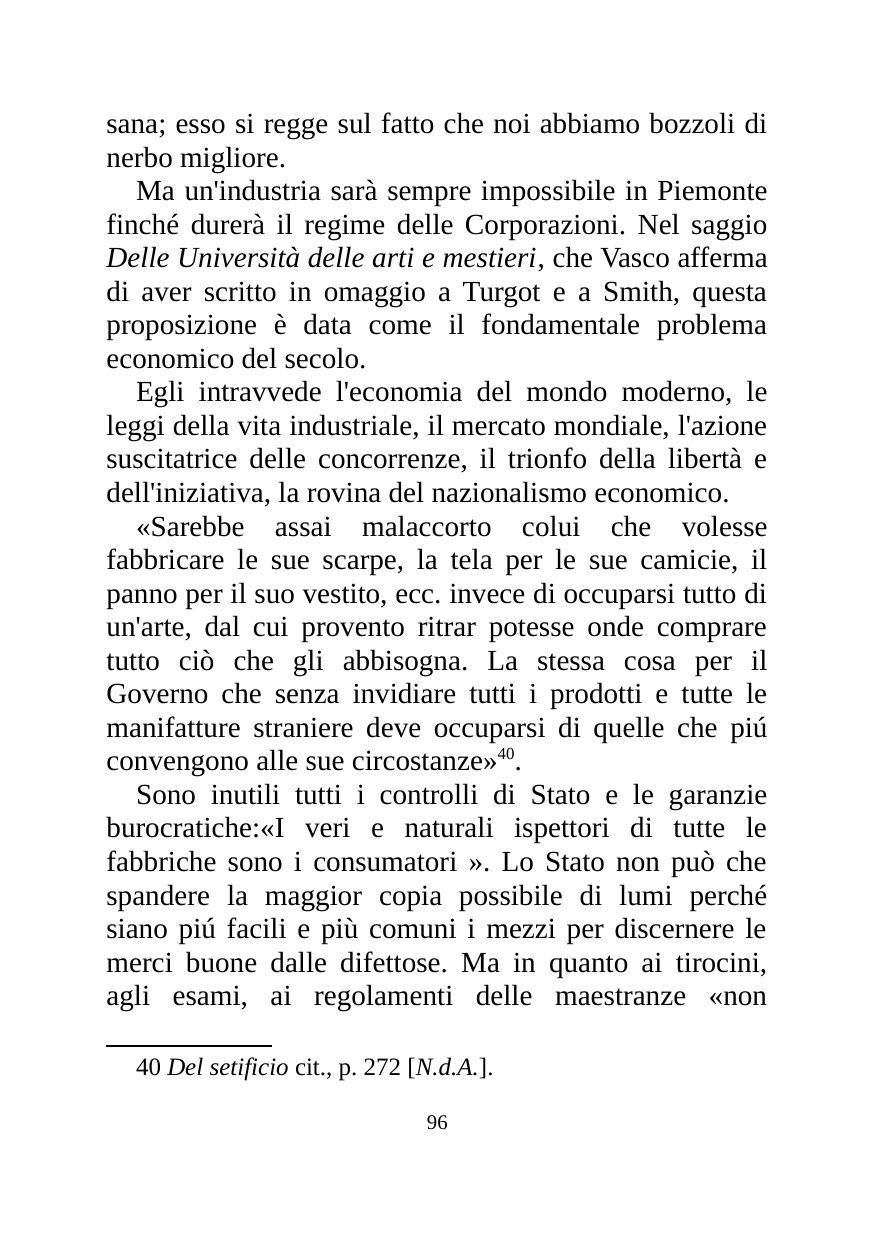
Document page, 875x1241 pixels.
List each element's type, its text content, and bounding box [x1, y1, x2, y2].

text Egli intravvede l'economia del mondo moderno, le leggi della vita industriale, il mercato mondiale, l'azione suscitatrice delle concorrenze, il trionfo della libertà e dell'iniziativa, la rovina del nazionalismo economico. [106, 374, 768, 509]
text Ma un'industria sarà sempre impossibile in Piemonte finché durerà il regime delle Corporazioni. Nel saggio Delle Università delle arti e mestieri, che Vasco afferma di aver scritto in omaggio a Turgot e a Smith, questa proposizione è data come il fondamentale problema economico del secolo. [106, 173, 768, 374]
text «Sarebbe assai malaccorto colui che volesse fabbricare le sue scarpe, la tela per le sue camicie, il panno per il suo vestito, ecc. invece di occuparsi tutto di un'arte, dal cui provento ritrar potesse onde comprare tutto ciò che gli abbisogna. La stessa cosa per il Governo che senza invidiare tutti i prodotti e tutte le manifatture straniere deve occuparsi di quelle che piú convengono alle sue circostanze». [106, 509, 768, 777]
text Del setificio cit., p. 272 [N.d.A.]. [106, 1052, 768, 1080]
text Sono inutili tutti i controlli di Stato e le garanzie burocratiche:«I veri e naturali ispettori di tutte le fabbriche sono i consumatori ». Lo Stato non può che spandere la maggior copia possibile di lumi perché siano piú facili e più comuni i mezzi per discernere le merci buone dalle difettose. Ma in quanto ai tirocini, agli esami, ai regolamenti delle maestranze «non [106, 777, 768, 1012]
text sana; esso si regge sul fatto che noi abbiamo bozzoli di nerbo migliore. [106, 106, 768, 173]
